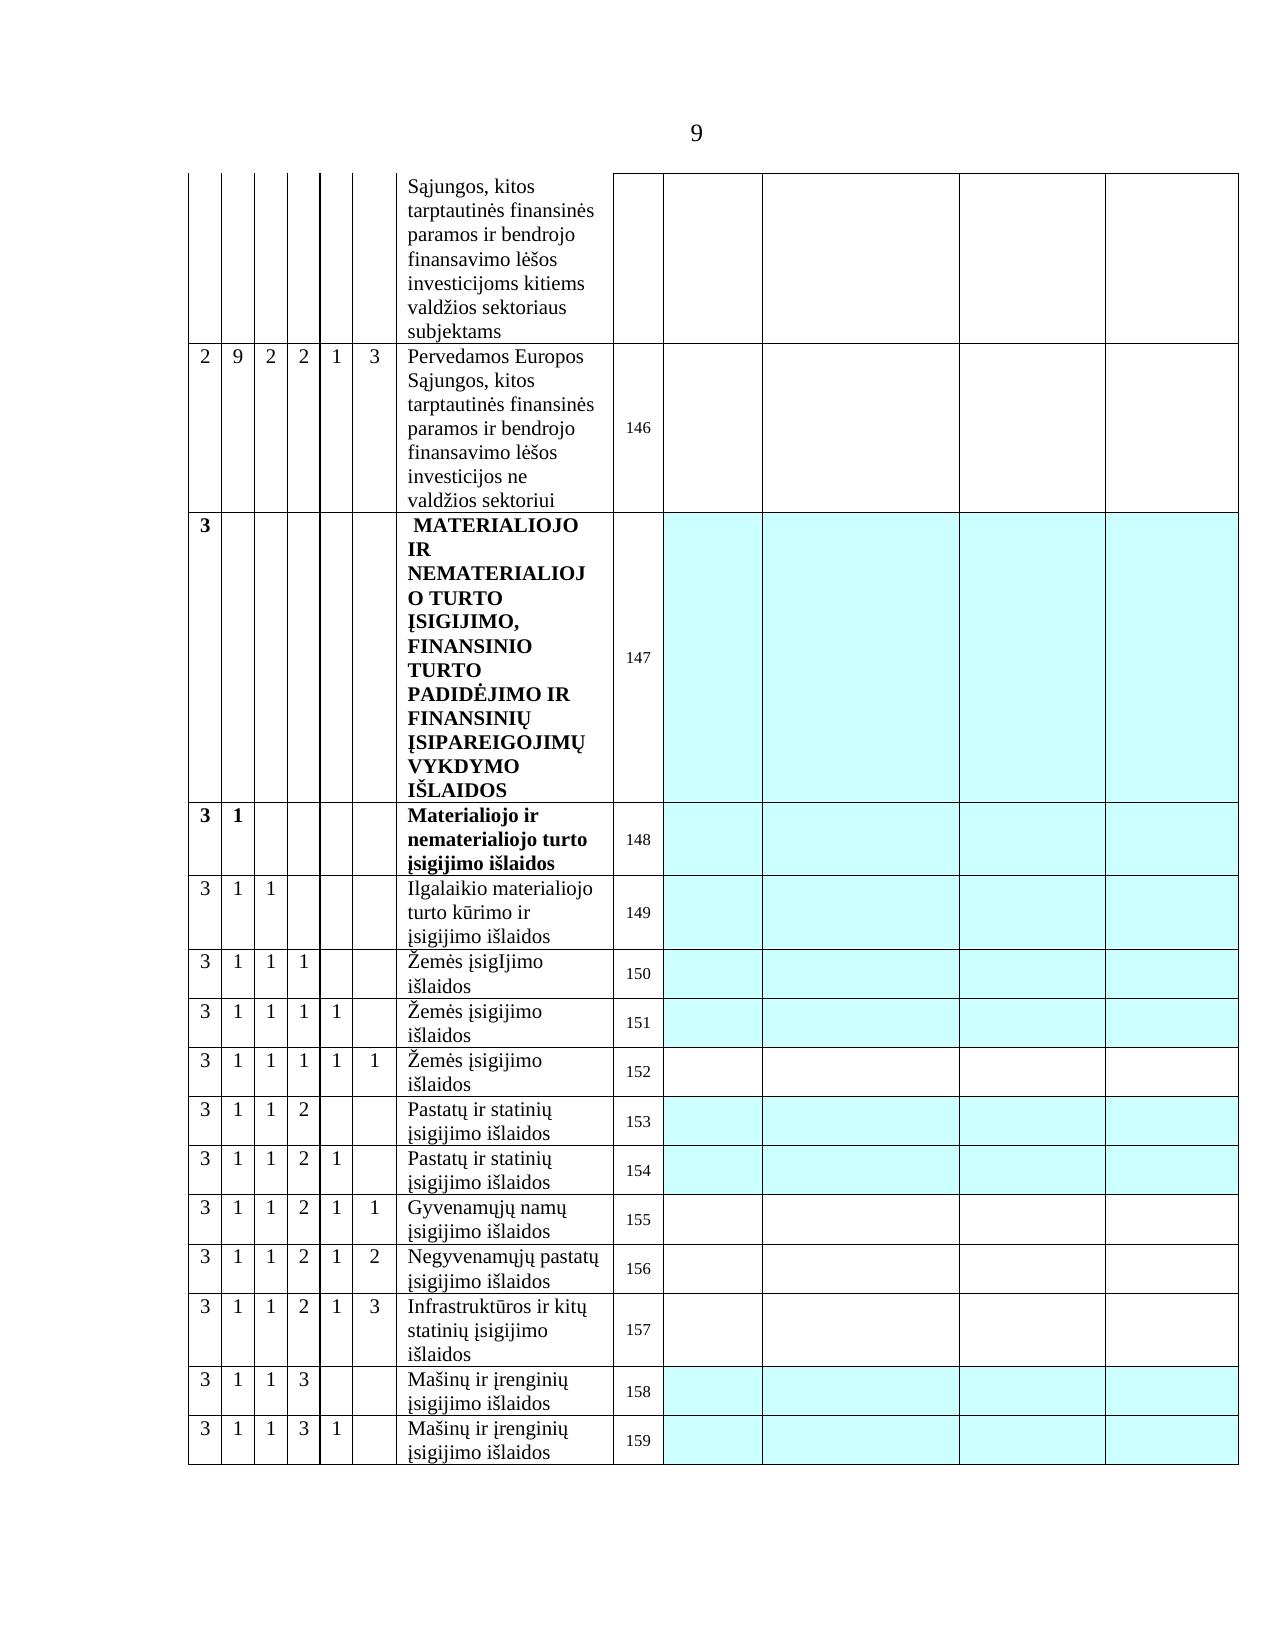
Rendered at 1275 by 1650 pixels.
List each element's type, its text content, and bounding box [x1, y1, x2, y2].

table_cell [960, 1048, 1105, 1096]
table_cell 158 [614, 1367, 663, 1415]
table_cell 152 [614, 1048, 663, 1096]
table_cell 1 [255, 1294, 287, 1366]
table_cell 2 [288, 1097, 319, 1145]
table_cell 1 [321, 1294, 352, 1366]
table_cell 1 [222, 1416, 254, 1464]
table_cell [222, 173, 254, 343]
table_cell 3 [189, 1245, 221, 1293]
table_cell 1 [255, 1097, 287, 1145]
table_cell [960, 1294, 1105, 1366]
table_cell Žemės įsigijimo išlaidos [397, 1048, 613, 1096]
table_cell [321, 876, 352, 948]
table_cell 1 [222, 1097, 254, 1145]
table_cell [763, 1097, 959, 1145]
table_cell Infrastruktūros ir kitų statinių įsigijimo išlaidos [397, 1294, 613, 1366]
table_cell 1 [255, 1195, 287, 1243]
table_cell 153 [614, 1097, 663, 1145]
table_cell [664, 513, 762, 802]
table_cell [664, 1048, 762, 1096]
table_cell [763, 999, 959, 1047]
table_cell 3 [353, 344, 396, 512]
table_cell 1 [255, 1416, 287, 1464]
table_cell [960, 1195, 1105, 1243]
table_cell [1106, 1245, 1238, 1293]
table_cell 3 [288, 1416, 319, 1464]
table_cell [288, 803, 319, 875]
table_cell [222, 513, 254, 802]
table_cell [960, 1146, 1105, 1194]
table_cell Žemės įsigijimo išlaidos [397, 999, 613, 1047]
table_cell 156 [614, 1245, 663, 1293]
table_cell 1 [353, 1195, 396, 1243]
table_cell 1 [255, 1245, 287, 1293]
table_cell [189, 173, 221, 343]
table_cell MATERIALIOJO IR NEMATERIALIOJO TURTO ĮSIGIJIMO, FINANSINIO TURTO PADIDĖJIMO IR FINANSINIŲ ĮSIPAREIGOJIMŲ VYKDYMO IŠLAIDOS [397, 513, 613, 802]
table_cell 3 [189, 1367, 221, 1415]
table_cell 3 [189, 999, 221, 1047]
table_cell [763, 174, 959, 343]
table_cell [664, 950, 762, 998]
table_cell 1 [255, 1146, 287, 1194]
table_cell 149 [614, 876, 663, 948]
table_cell [960, 1097, 1105, 1145]
table_cell 3 [189, 803, 221, 875]
table_cell [353, 950, 396, 998]
table_cell 1 [222, 999, 254, 1047]
table_cell 1 [255, 999, 287, 1047]
table_cell 148 [614, 803, 663, 875]
table_cell 2 [288, 1195, 319, 1243]
table_cell [763, 1048, 959, 1096]
table_cell [1106, 1146, 1238, 1194]
table_cell [288, 173, 319, 343]
table_cell [664, 344, 762, 512]
table_cell Sąjungos, kitos tarptautinės finansinės paramos ir bendrojo finansavimo lėšos investicijoms kitiems valdžios sektoriaus subjektams [397, 173, 613, 343]
table_cell [353, 513, 396, 802]
table_cell 9 [222, 344, 254, 512]
table_cell 3 [189, 1294, 221, 1366]
table_cell 1 [222, 803, 254, 875]
table_cell [960, 999, 1105, 1047]
table_cell 3 [288, 1367, 319, 1415]
table_cell [960, 344, 1105, 512]
table_cell [664, 1367, 762, 1415]
table_cell 1 [222, 950, 254, 998]
table_cell [763, 1245, 959, 1293]
table_cell [763, 950, 959, 998]
table_cell [353, 173, 396, 343]
table_cell 2 [288, 1146, 319, 1194]
table_cell [614, 174, 663, 343]
table_cell 1 [321, 344, 352, 512]
table_cell [1106, 1367, 1238, 1415]
table_cell [321, 950, 352, 998]
table_cell [255, 173, 287, 343]
table_cell [763, 803, 959, 875]
table_cell [321, 513, 352, 802]
table_cell [321, 1367, 352, 1415]
table_cell [763, 513, 959, 802]
table_cell [664, 876, 762, 948]
table_cell [763, 1146, 959, 1194]
table_cell [1106, 803, 1238, 875]
table_cell [763, 1294, 959, 1366]
table_cell 1 [321, 1146, 352, 1194]
table_cell [960, 1416, 1105, 1464]
table_cell [1106, 1416, 1238, 1464]
table_cell [353, 999, 396, 1047]
table_cell [1106, 513, 1238, 802]
table_cell 1 [222, 1048, 254, 1096]
table_cell 1 [288, 999, 319, 1047]
table_cell [288, 876, 319, 948]
table_cell 1 [353, 1048, 396, 1096]
table_cell 3 [189, 1416, 221, 1464]
table_cell 2 [288, 1245, 319, 1293]
table_cell 150 [614, 950, 663, 998]
table_cell 1 [222, 876, 254, 948]
table_cell 1 [288, 950, 319, 998]
table_cell [960, 803, 1105, 875]
table_cell [664, 1195, 762, 1243]
table_cell Mašinų ir įrenginių įsigijimo išlaidos [397, 1367, 613, 1415]
table_cell Ilgalaikio materialiojo turto kūrimo ir įsigijimo išlaidos [397, 876, 613, 948]
table_cell 151 [614, 999, 663, 1047]
table_cell 1 [255, 1367, 287, 1415]
table_cell 155 [614, 1195, 663, 1243]
table_cell 1 [321, 999, 352, 1047]
table_cell 1 [321, 1416, 352, 1464]
table_cell [353, 876, 396, 948]
table_cell Negyvenamųjų pastatų įsigijimo išlaidos [397, 1245, 613, 1293]
table_cell 154 [614, 1146, 663, 1194]
table_cell 1 [222, 1367, 254, 1415]
table_cell [664, 1294, 762, 1366]
table_cell [1106, 1097, 1238, 1145]
table_cell [255, 803, 287, 875]
table_cell [960, 950, 1105, 998]
table_cell [321, 173, 352, 343]
table_cell [1106, 1048, 1238, 1096]
table_cell 1 [222, 1146, 254, 1194]
table_cell Pastatų ir statinių įsigijimo išlaidos [397, 1146, 613, 1194]
table_cell [1106, 950, 1238, 998]
table_cell [1106, 1294, 1238, 1366]
table_cell 146 [614, 344, 663, 512]
table_cell [960, 1367, 1105, 1415]
table_cell [960, 174, 1105, 343]
table_cell 3 [189, 1195, 221, 1243]
table_cell 147 [614, 513, 663, 802]
table_cell [1106, 174, 1238, 343]
table_cell [353, 803, 396, 875]
table_cell 3 [189, 1146, 221, 1194]
table_cell [763, 344, 959, 512]
table_cell 3 [189, 950, 221, 998]
table_cell [664, 803, 762, 875]
table_cell Pastatų ir statinių įsigijimo išlaidos [397, 1097, 613, 1145]
table_cell [763, 1195, 959, 1243]
table_cell [321, 803, 352, 875]
table_cell [353, 1097, 396, 1145]
table_cell 1 [321, 1195, 352, 1243]
table_cell [664, 174, 762, 343]
table_cell [1106, 876, 1238, 948]
table_cell [353, 1367, 396, 1415]
table_cell 1 [222, 1245, 254, 1293]
table_cell [763, 1367, 959, 1415]
table_cell [288, 513, 319, 802]
table_cell [664, 1416, 762, 1464]
table_cell 159 [614, 1416, 663, 1464]
table_cell Mašinų ir įrenginių įsigijimo išlaidos [397, 1416, 613, 1464]
table_cell Materialiojo ir nematerialiojo turto įsigijimo išlaidos [397, 803, 613, 875]
table_cell [664, 1097, 762, 1145]
table_cell [255, 513, 287, 802]
table_cell [1106, 1195, 1238, 1243]
table_cell [960, 876, 1105, 948]
table_cell 1 [321, 1048, 352, 1096]
table_cell 157 [614, 1294, 663, 1366]
table_cell 1 [255, 1048, 287, 1096]
table_cell 3 [189, 876, 221, 948]
table_cell Pervedamos Europos Sąjungos, kitos tarptautinės finansinės paramos ir bendrojo finansavimo lėšos investicijos ne valdžios sektoriui [397, 344, 613, 512]
table_cell [321, 1097, 352, 1145]
table_cell 1 [255, 876, 287, 948]
table_cell [664, 1245, 762, 1293]
table_cell [664, 999, 762, 1047]
table_cell 1 [288, 1048, 319, 1096]
table_cell 3 [189, 513, 221, 802]
table_cell [353, 1416, 396, 1464]
table_cell 3 [189, 1048, 221, 1096]
table_cell 1 [222, 1195, 254, 1243]
table_cell [664, 1146, 762, 1194]
table_cell 3 [189, 1097, 221, 1145]
table_cell 3 [353, 1294, 396, 1366]
table_cell [960, 1245, 1105, 1293]
table_cell 2 [288, 1294, 319, 1366]
table_cell [960, 513, 1105, 802]
table_cell 2 [288, 344, 319, 512]
table_cell 1 [321, 1245, 352, 1293]
table_cell 1 [222, 1294, 254, 1366]
table_cell 2 [255, 344, 287, 512]
table_cell [1106, 999, 1238, 1047]
table_cell [763, 876, 959, 948]
table_cell 2 [189, 344, 221, 512]
table_cell Gyvenamųjų namų įsigijimo išlaidos [397, 1195, 613, 1243]
table_cell [353, 1146, 396, 1194]
table_cell 1 [255, 950, 287, 998]
table_cell [763, 1416, 959, 1464]
table_cell Žemės įsigIjimo išlaidos [397, 950, 613, 998]
table_cell 2 [353, 1245, 396, 1293]
table_cell [1106, 344, 1238, 512]
